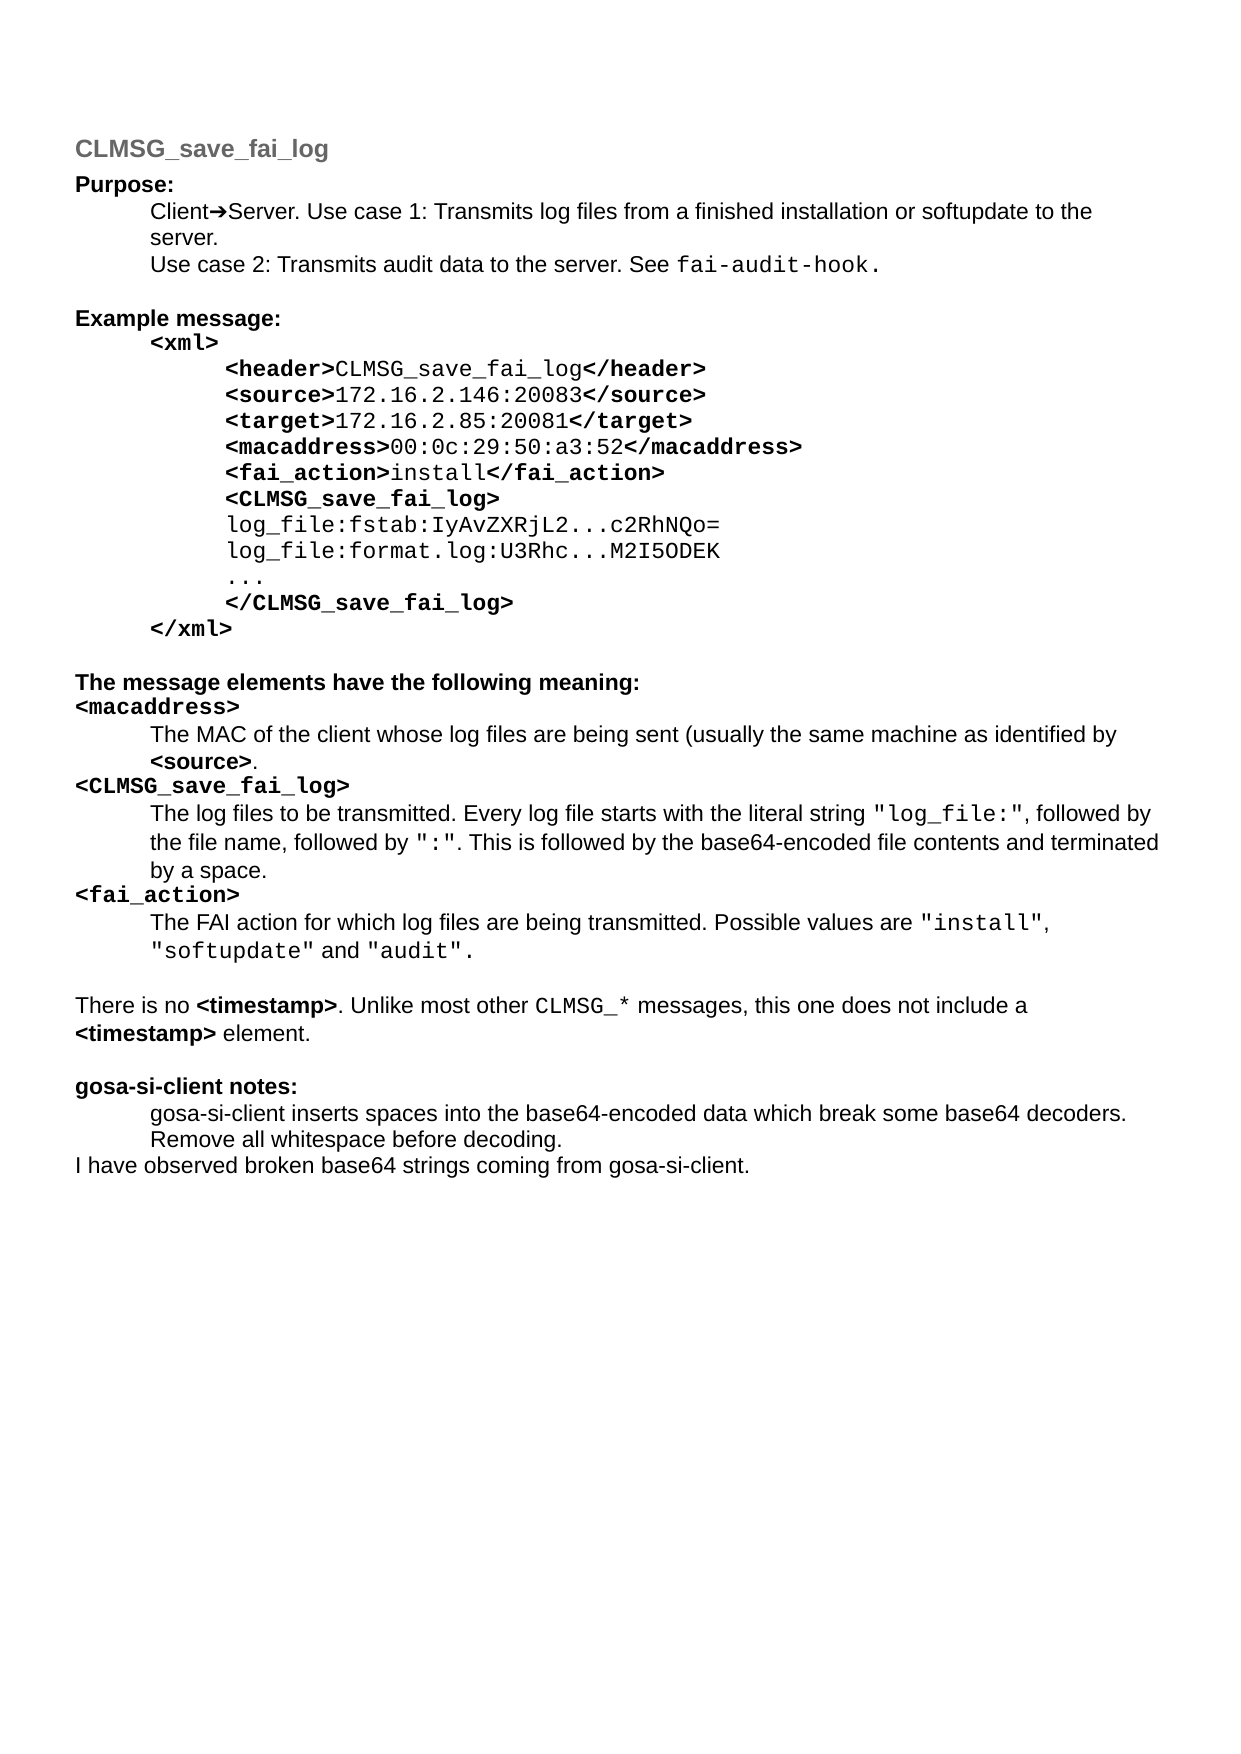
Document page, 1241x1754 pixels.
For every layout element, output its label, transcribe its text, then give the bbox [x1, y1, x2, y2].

text <fai_action> [75, 883, 1165, 909]
text <CLMSG_save_fai_log> [225, 487, 1165, 513]
text Use case 2: Transmits audit data to the server. See fai-audit-hook. [150, 251, 1165, 279]
text Client➔Server. Use case 1: Transmits log files from a finished installation or softupdate to the server. [150, 198, 1165, 251]
text gosa-si-client inserts spaces into the base64-encoded data which break some base64 decoders. Remove all whitespace before decoding. [150, 1099, 1165, 1152]
text The FAI action for which log files are being transmitted. Possible values are "install", "softupdate" and "audit". [150, 909, 1165, 966]
text There is no <timestamp>. Unlike most other CLMSG_* messages, this one does not include a <timestamp> element. [75, 992, 1165, 1047]
text <xml> [150, 332, 1165, 357]
text </xml> [150, 617, 1165, 643]
text <macaddress> [75, 696, 1165, 721]
text <fai_action>install</fai_action> [225, 461, 1165, 487]
text <CLMSG_save_fai_log> [75, 774, 1165, 800]
text The message elements have the following meaning: [75, 669, 1165, 696]
text log_file:fstab:IyAvZXRjL2...c2RhNQo= [225, 513, 1165, 539]
text The log files to be transmitted. Every log file starts with the literal string "log_file:", followed by the file name, followed by ":". This is followed by the base64-encoded file contents and terminated by a space. [150, 800, 1165, 883]
text <source>172.16.2.146:20083</source> [225, 383, 1165, 409]
text log_file:format.log:U3Rhc...M2I5ODEK [225, 539, 1165, 565]
text ... [225, 565, 1165, 591]
text The MAC of the client whose log files are being sent (usually the same machine as identified by <source>. [150, 721, 1165, 774]
subtitle CLMSG_save_fai_log [75, 134, 1165, 163]
text gosa-si-client notes: [75, 1073, 1165, 1099]
text Purpose: [75, 171, 1165, 198]
text <header>CLMSG_save_fai_log</header> [225, 357, 1165, 383]
text </CLMSG_save_fai_log> [225, 591, 1165, 617]
text <macaddress>00:0c:29:50:a3:52</macaddress> [225, 435, 1165, 461]
text Example message: [75, 305, 1165, 332]
text I have observed broken base64 strings coming from gosa-si-client. [75, 1152, 1165, 1178]
text <target>172.16.2.85:20081</target> [225, 409, 1165, 435]
